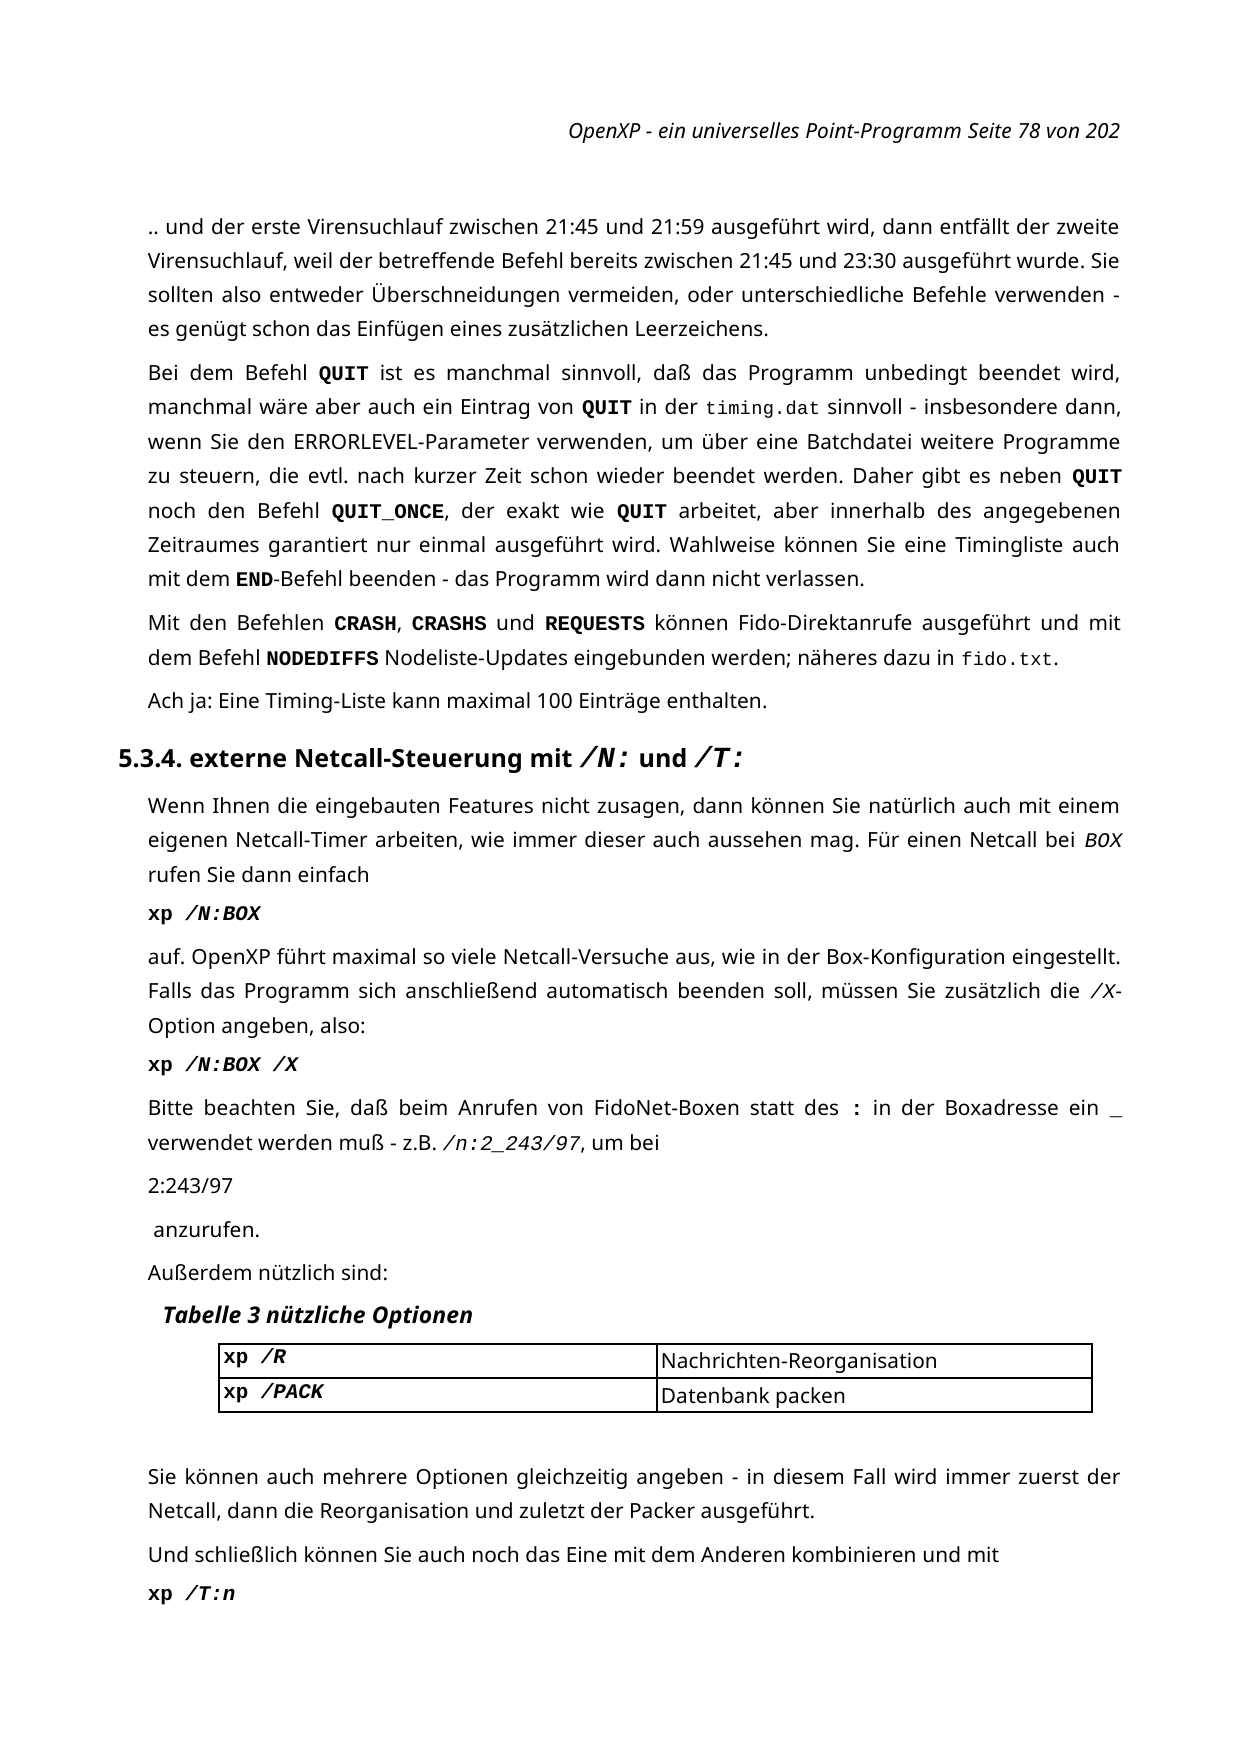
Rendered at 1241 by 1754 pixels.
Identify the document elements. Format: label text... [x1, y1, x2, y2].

text xp /T:n [148, 1583, 1122, 1607]
text Ach ja: Eine Timing-Liste kann maximal 100 Einträge enthalten. [148, 686, 1122, 715]
text Sie können auch mehrere Optionen gleichzeitig angeben - in diesem Fall wird immer zuerst der Netcall, dann die Reorganisation und zuletzt der Packer ausgeführt. [148, 1462, 1122, 1525]
text xp /N:BOX /X [148, 1054, 1122, 1078]
subtitle 5.3.4. externe Netcall-Steuerung mit /N: und /T: [118, 737, 1122, 776]
table_cell xp /PACK [220, 1379, 656, 1411]
table_header Nachrichten-Reorganisation [658, 1345, 1091, 1377]
text xp /N:BOX [148, 903, 1122, 927]
text 2:243/97 [148, 1171, 1122, 1200]
table_header xp /R [220, 1345, 656, 1377]
text auf. OpenXP führt maximal so viele Netcall-Versuche aus, wie in der Box-Konfiguration eingestellt. Falls das Programm sich anschließend automatisch beenden soll, müssen Sie zusätzlich die /X-Option angeben, also: [148, 942, 1122, 1039]
text .. und der erste Virensuchlauf zwischen 21:45 und 21:59 ausgeführt wird, dann entfällt der zweite Virensuchlauf, weil der betreffende Befehl bereits zwischen 21:45 und 23:30 ausgeführt wurde. Sie sollten also entweder Überschneidungen vermeiden, oder unterschiedliche Befehle verwenden - es genügt schon das Einfügen eines zusätzlichen Leerzeichens. [148, 212, 1122, 343]
text Wenn Ihnen die eingebauten Features nicht zusagen, dann können Sie natürlich auch mit einem eigenen Netcall-Timer arbeiten, wie immer dieser auch aussehen mag. Für einen Netcall bei BOX rufen Sie dann einfach [148, 791, 1122, 888]
text anzurufen. [148, 1214, 1122, 1243]
text Bitte beachten Sie, daß beim Anrufen von FidoNet-Boxen statt des : in der Boxadresse ein _ verwendet werden muß - z.B. /n:2_243/97, um bei [148, 1093, 1122, 1156]
text Mit den Befehlen CRASH, CRASHS und REQUESTS können Fido-Direktanrufe ausgeführt und mit dem Befehl NODEDIFFS Nodeliste-Updates eingebunden werden; näheres dazu in fido.txt. [148, 608, 1122, 672]
text Außerdem nützlich sind: [148, 1258, 1122, 1286]
text Bei dem Befehl QUIT ist es manchmal sinnvoll, daß das Programm unbedingt beendet wird, manchmal wäre aber auch ein Eintrag von QUIT in der timing.dat sinnvoll - insbesondere dann, wenn Sie den ERRORLEVEL-Parameter verwenden, um über eine Batchdatei weitere Programme zu steuern, die evtl. nach kurzer Zeit schon wieder beendet werden. Daher gibt es neben QUIT noch den Befehl QUIT_ONCE, der exakt wie QUIT arbeitet, aber innerhalb des angegebenen Zeitraumes garantiert nur einmal ausgeführt wird. Wahlweise können Sie eine Timingliste auch mit dem END-Befehl beenden - das Programm wird dann nicht verlassen. [148, 358, 1122, 593]
text Und schließlich können Sie auch noch das Eine mit dem Anderen kombinieren und mit [148, 1539, 1122, 1568]
table_cell Datenbank packen [658, 1379, 1091, 1411]
text Tabelle 3 nützliche Optionen [162, 1299, 1122, 1330]
